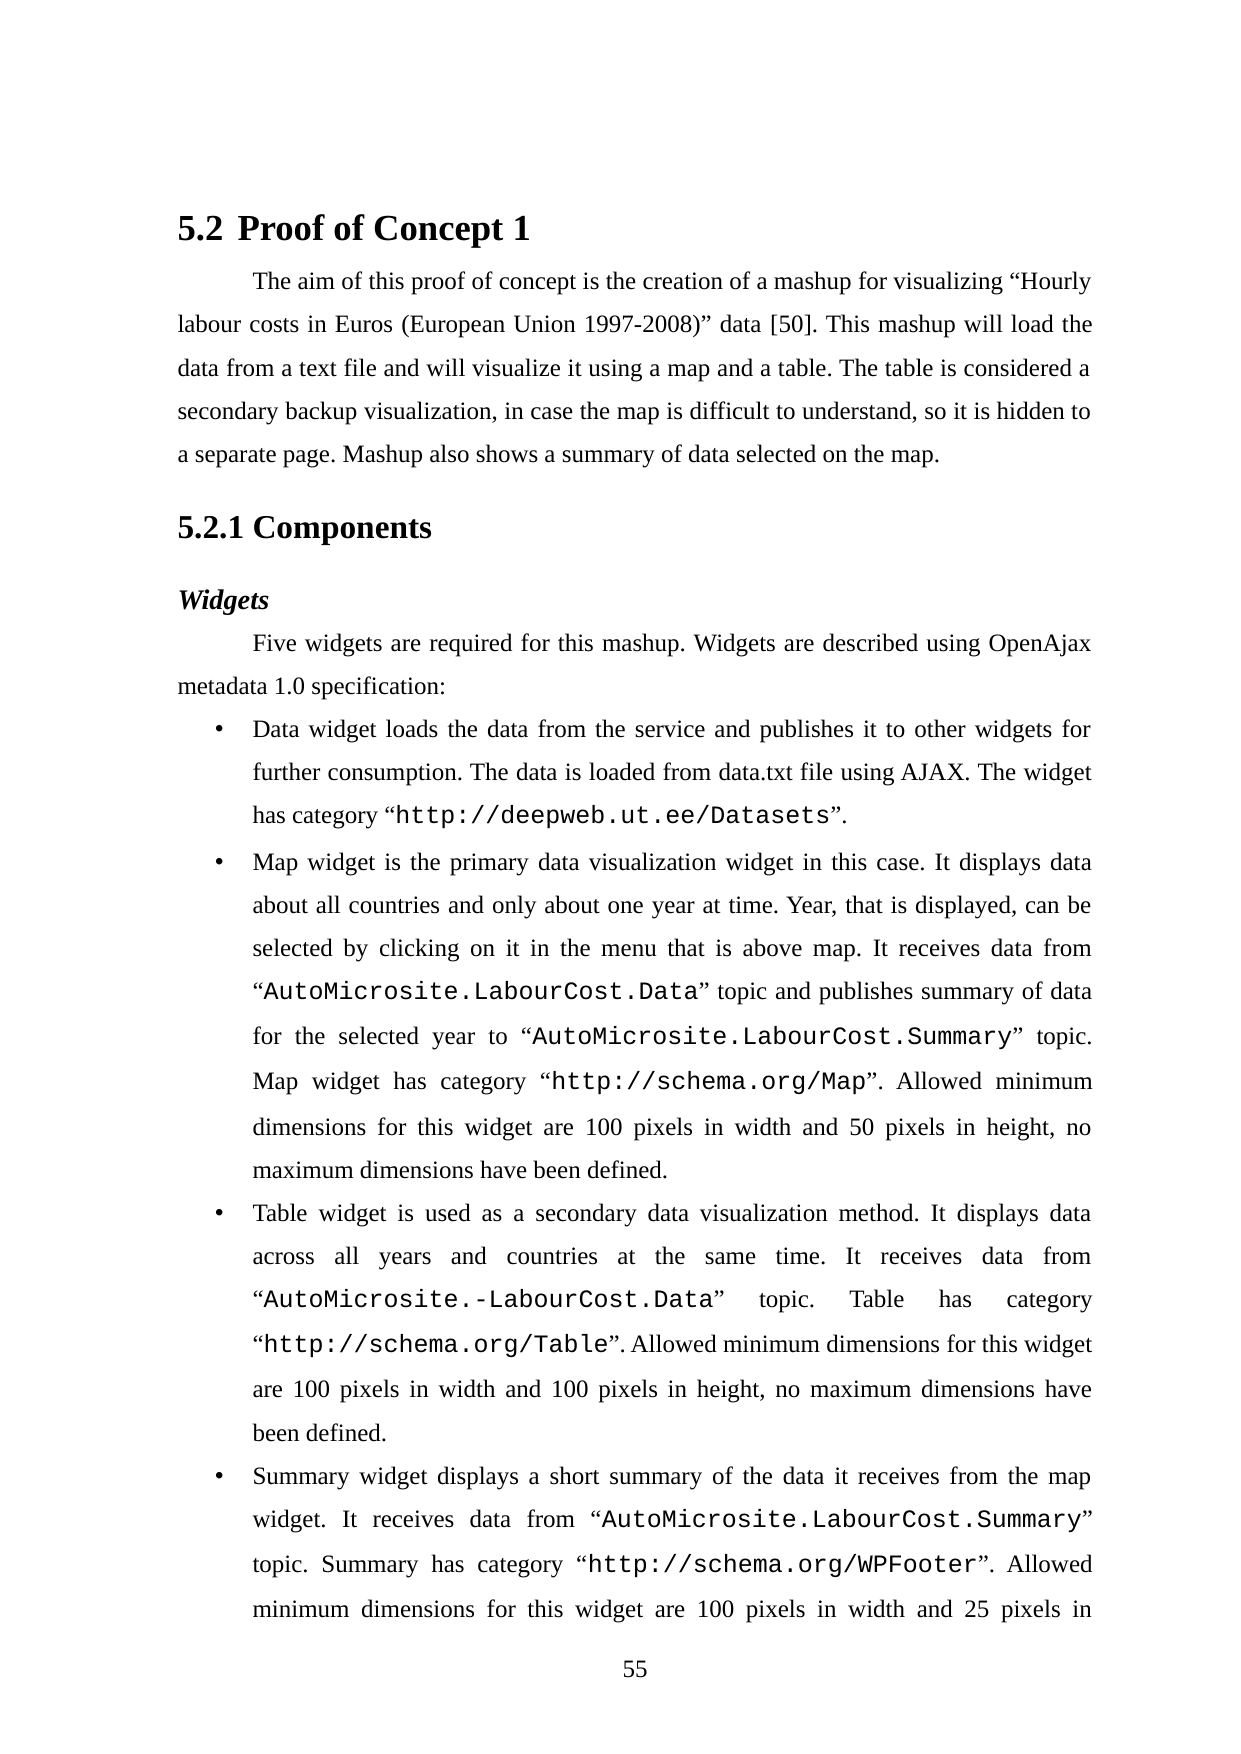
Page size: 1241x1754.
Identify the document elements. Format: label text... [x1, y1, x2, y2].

list Data widget loads the data from the service and publishes it to other widgets for further consumption. The data is loaded from data.txt file using AJAX. The widget has category “http://deepweb.ut.ee/Datasets”. [215, 714, 1093, 831]
list Summary widget displays a short summary of the data it receives from the map widget. It receives data from “AutoMicrosite.LabourCost.Summary” topic. Summary has category “http://schema.org/WPFooter”. Allowed minimum dimensions for this widget are 100 pixels in width and 25 pixels in [215, 1461, 1093, 1623]
subtitle Components [177, 507, 1093, 545]
subtitle Proof of Concept 1 [177, 206, 1093, 248]
text Five widgets are required for this mashup. Widgets are described using OpenAjax metadata 1.0 specification: [177, 628, 1093, 700]
list Map widget is the primary data visualization widget in this case. It displays data about all countries and only about one year at time. Year, that is displayed, can be selected by clicking on it in the menu that is above map. It receives data from “AutoMicrosite.LabourCost.Data” topic and publishes summary of data for the selected year to “AutoMicrosite.LabourCost.Summary” topic. Map widget has category “http://schema.org/Map”. Allowed minimum dimensions for this widget are 100 pixels in width and 50 pixels in height, no maximum dimensions have been defined. [215, 847, 1093, 1183]
list Table widget is used as a secondary data visualization method. It displays data across all years and countries at the same time. It receives data from “AutoMicrosite.-LabourCost.Data” topic. Table has category “http://schema.org/Table”. Allowed minimum dimensions for this widget are 100 pixels in width and 100 pixels in height, no maximum dimensions have been defined. [215, 1198, 1093, 1446]
subtitle Widgets [177, 583, 1093, 615]
text The aim of this proof of concept is the creation of a mashup for visualizing “Hourly labour costs in Euros (European Union 1997-2008)” data [50]. This mashup will load the data from a text file and will visualize it using a map and a table. The table is considered a secondary backup visualization, in case the map is difficult to understand, so it is hidden to a separate page. Mashup also shows a summary of data selected on the map. [177, 266, 1093, 468]
